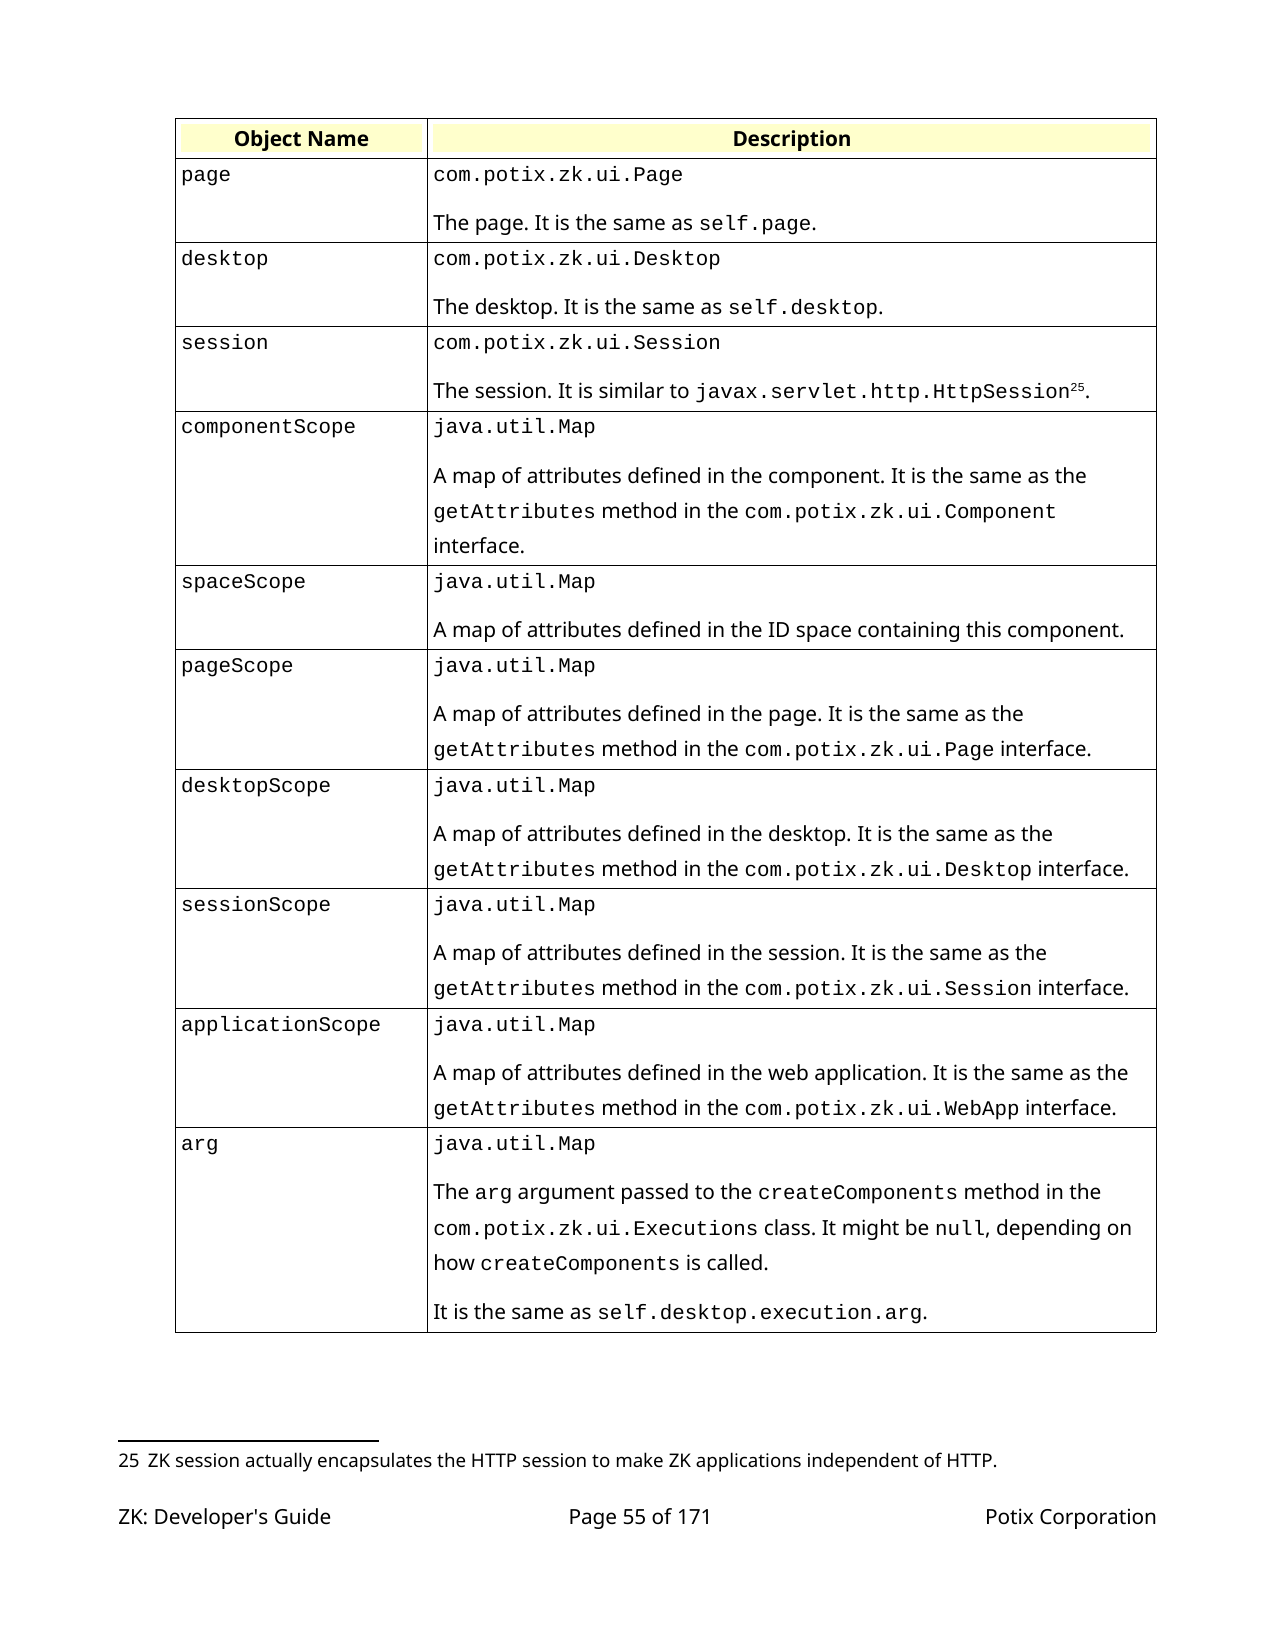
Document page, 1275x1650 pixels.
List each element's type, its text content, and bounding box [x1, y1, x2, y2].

table_cell java.util.Map A map of attributes defined in the desktop. It is the same as the getAttributes method in the com.potix.zk.ui.Desktop interface. [428, 770, 1156, 888]
table_cell spaceScope [176, 566, 427, 649]
table_cell page [176, 159, 427, 242]
table_cell java.util.Map The arg argument passed to the createComponents method in the com.potix.zk.ui.Executions class. It might be null, depending on how createComponents is called. It is the same as self.desktop.execution.arg. [428, 1128, 1156, 1332]
table_cell java.util.Map A map of attributes defined in the web application. It is the same as the getAttributes method in the com.potix.zk.ui.WebApp interface. [428, 1009, 1156, 1127]
table_cell com.potix.zk.ui.Session The session. It is similar to javax.servlet.http.HttpSession. [428, 327, 1156, 411]
table_cell java.util.Map A map of attributes defined in the page. It is the same as the getAttributes method in the com.potix.zk.ui.Page interface. [428, 650, 1156, 769]
table_header Object Name [176, 119, 427, 158]
table_cell java.util.Map A map of attributes defined in the ID space containing this component. [428, 566, 1156, 649]
table_cell com.potix.zk.ui.Page The page. It is the same as self.page. [428, 159, 1156, 242]
table_cell desktopScope [176, 770, 427, 888]
table_cell pageScope [176, 650, 427, 769]
table_cell applicationScope [176, 1009, 427, 1127]
table_cell componentScope [176, 412, 427, 565]
table_cell java.util.Map A map of attributes defined in the session. It is the same as the getAttributes method in the com.potix.zk.ui.Session interface. [428, 889, 1156, 1008]
table_cell sessionScope [176, 889, 427, 1008]
table_header Description [428, 119, 1156, 158]
table_cell session [176, 327, 427, 411]
table_cell desktop [176, 243, 427, 326]
table_cell java.util.Map A map of attributes defined in the component. It is the same as the getAttributes method in the com.potix.zk.ui.Component interface. [428, 412, 1156, 565]
table_cell com.potix.zk.ui.Desktop The desktop. It is the same as self.desktop. [428, 243, 1156, 326]
table_cell arg [176, 1128, 427, 1332]
